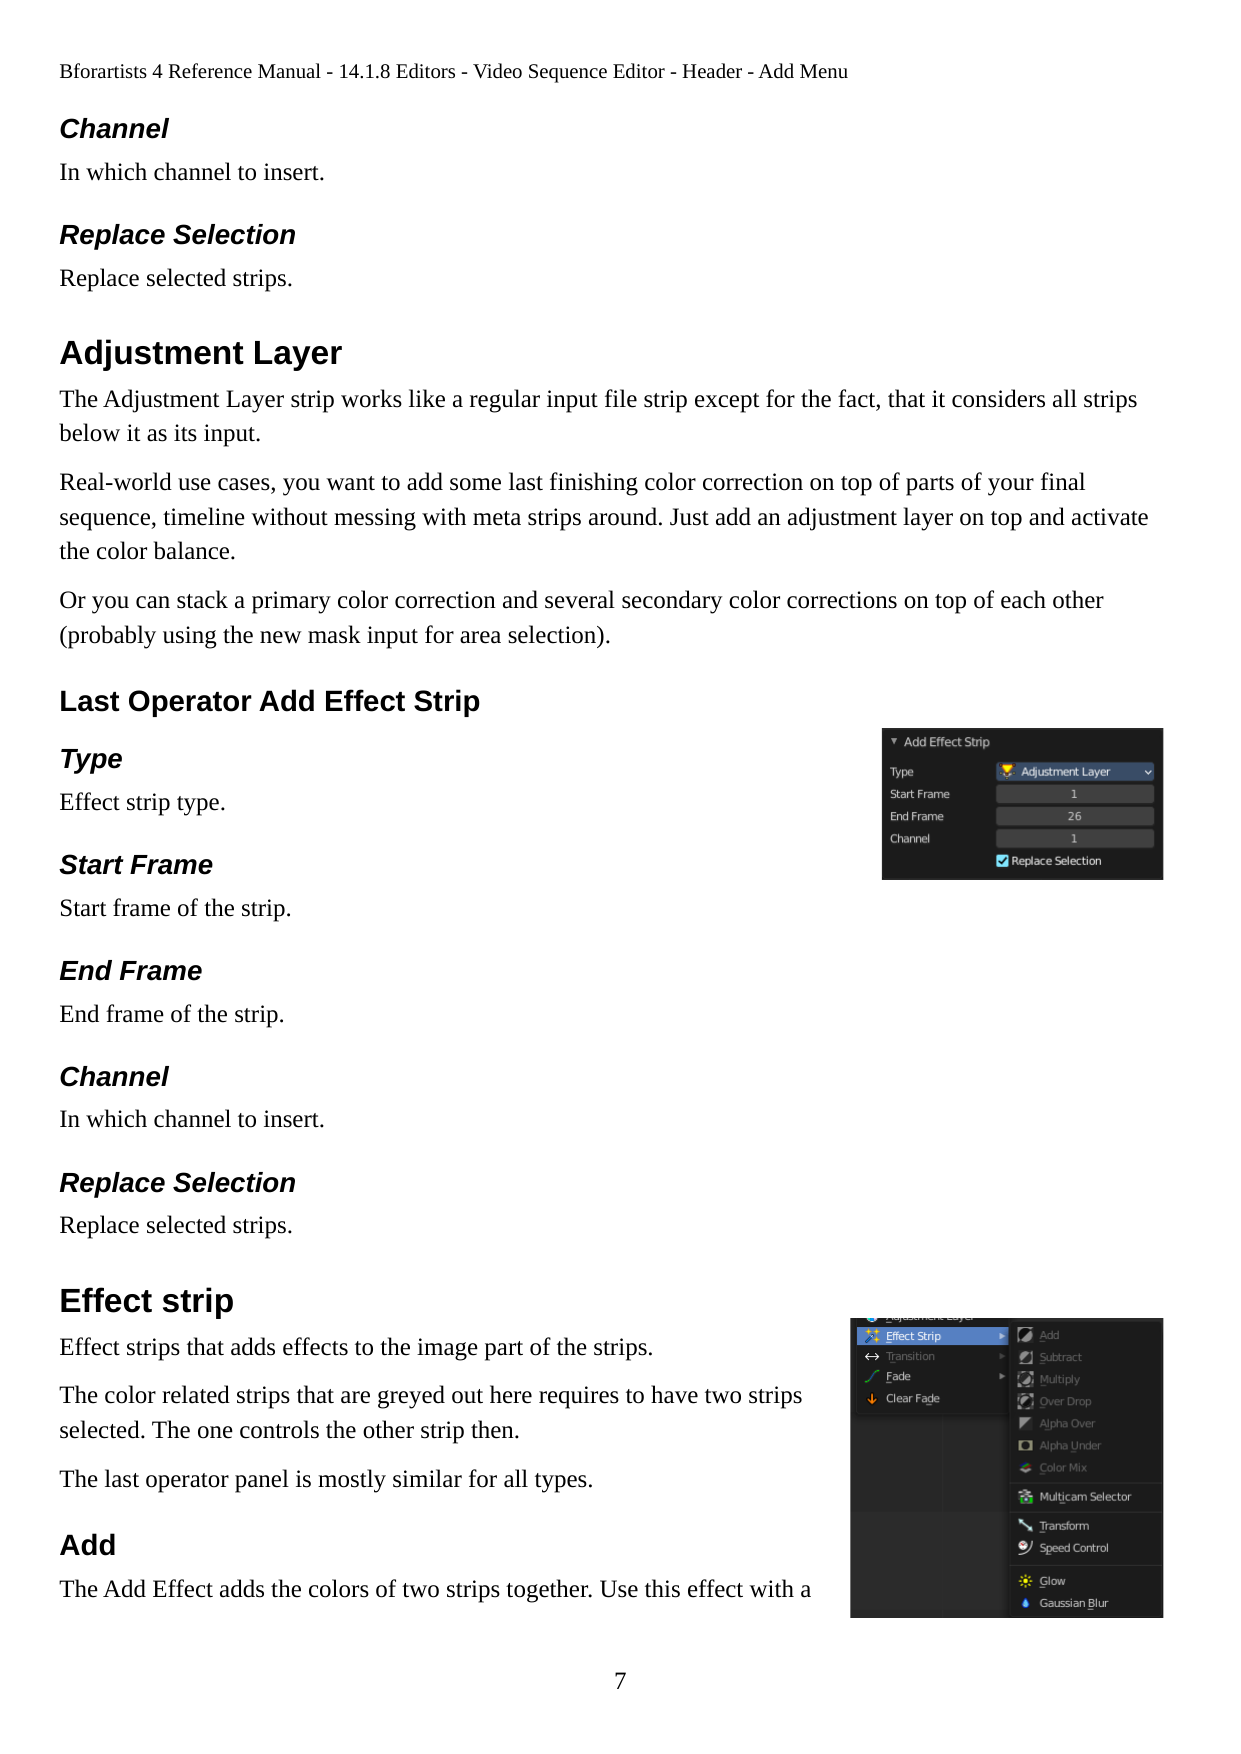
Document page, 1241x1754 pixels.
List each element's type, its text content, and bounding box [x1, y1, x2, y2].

subtitle End Frame [59, 954, 1181, 986]
text The color related strips that are greyed out here requires to have two strips selected. The one controls the other strip then. [59, 1381, 850, 1444]
text Replace selected strips. [59, 263, 1181, 292]
subtitle Replace Selection [59, 218, 1181, 250]
text The Add Effect adds the colors of two strips together. Use this effect with a [59, 1574, 850, 1603]
text Effect strips that adds effects to the image part of the strips. [59, 1332, 850, 1360]
text The Adjustment Layer strip works like a regular input file strip except for the fact, that it considers all strips below it as its input. [59, 384, 1181, 447]
subtitle Channel [59, 113, 1181, 144]
subtitle Last Operator Add Effect Strip [59, 684, 1181, 717]
text Replace selected strips. [59, 1211, 1181, 1239]
subtitle [1164, 1528, 1181, 1562]
text Real-world use cases, you want to add some last finishing color correction on top of parts of your final sequence, timeline without messing with meta strips around. Just add an adjustment layer on top and activate the color balance. [59, 467, 1181, 565]
subtitle Start Frame [59, 848, 881, 880]
text In which channel to insert. [59, 1104, 1181, 1133]
text Effect strip type. [59, 787, 881, 816]
picture [881, 728, 1164, 880]
subtitle [1164, 742, 1181, 774]
subtitle Type [59, 742, 881, 774]
picture [850, 1318, 1164, 1618]
subtitle [1164, 848, 1181, 880]
subtitle Effect strip [59, 1280, 1181, 1319]
text [1164, 787, 1181, 816]
subtitle Replace Selection [59, 1166, 1181, 1198]
text Or you can stack a primary color correction and several secondary color corrections on top of each other (probably using the new mask input for area selection). [59, 586, 1181, 649]
text The last operator panel is mostly similar for all types. [59, 1464, 850, 1493]
text Start frame of the strip. [59, 893, 1181, 921]
text In which channel to insert. [59, 157, 1181, 186]
subtitle Adjustment Layer [59, 333, 1181, 371]
text End frame of the strip. [59, 999, 1181, 1027]
subtitle Add [59, 1528, 850, 1562]
subtitle Channel [59, 1060, 1181, 1092]
